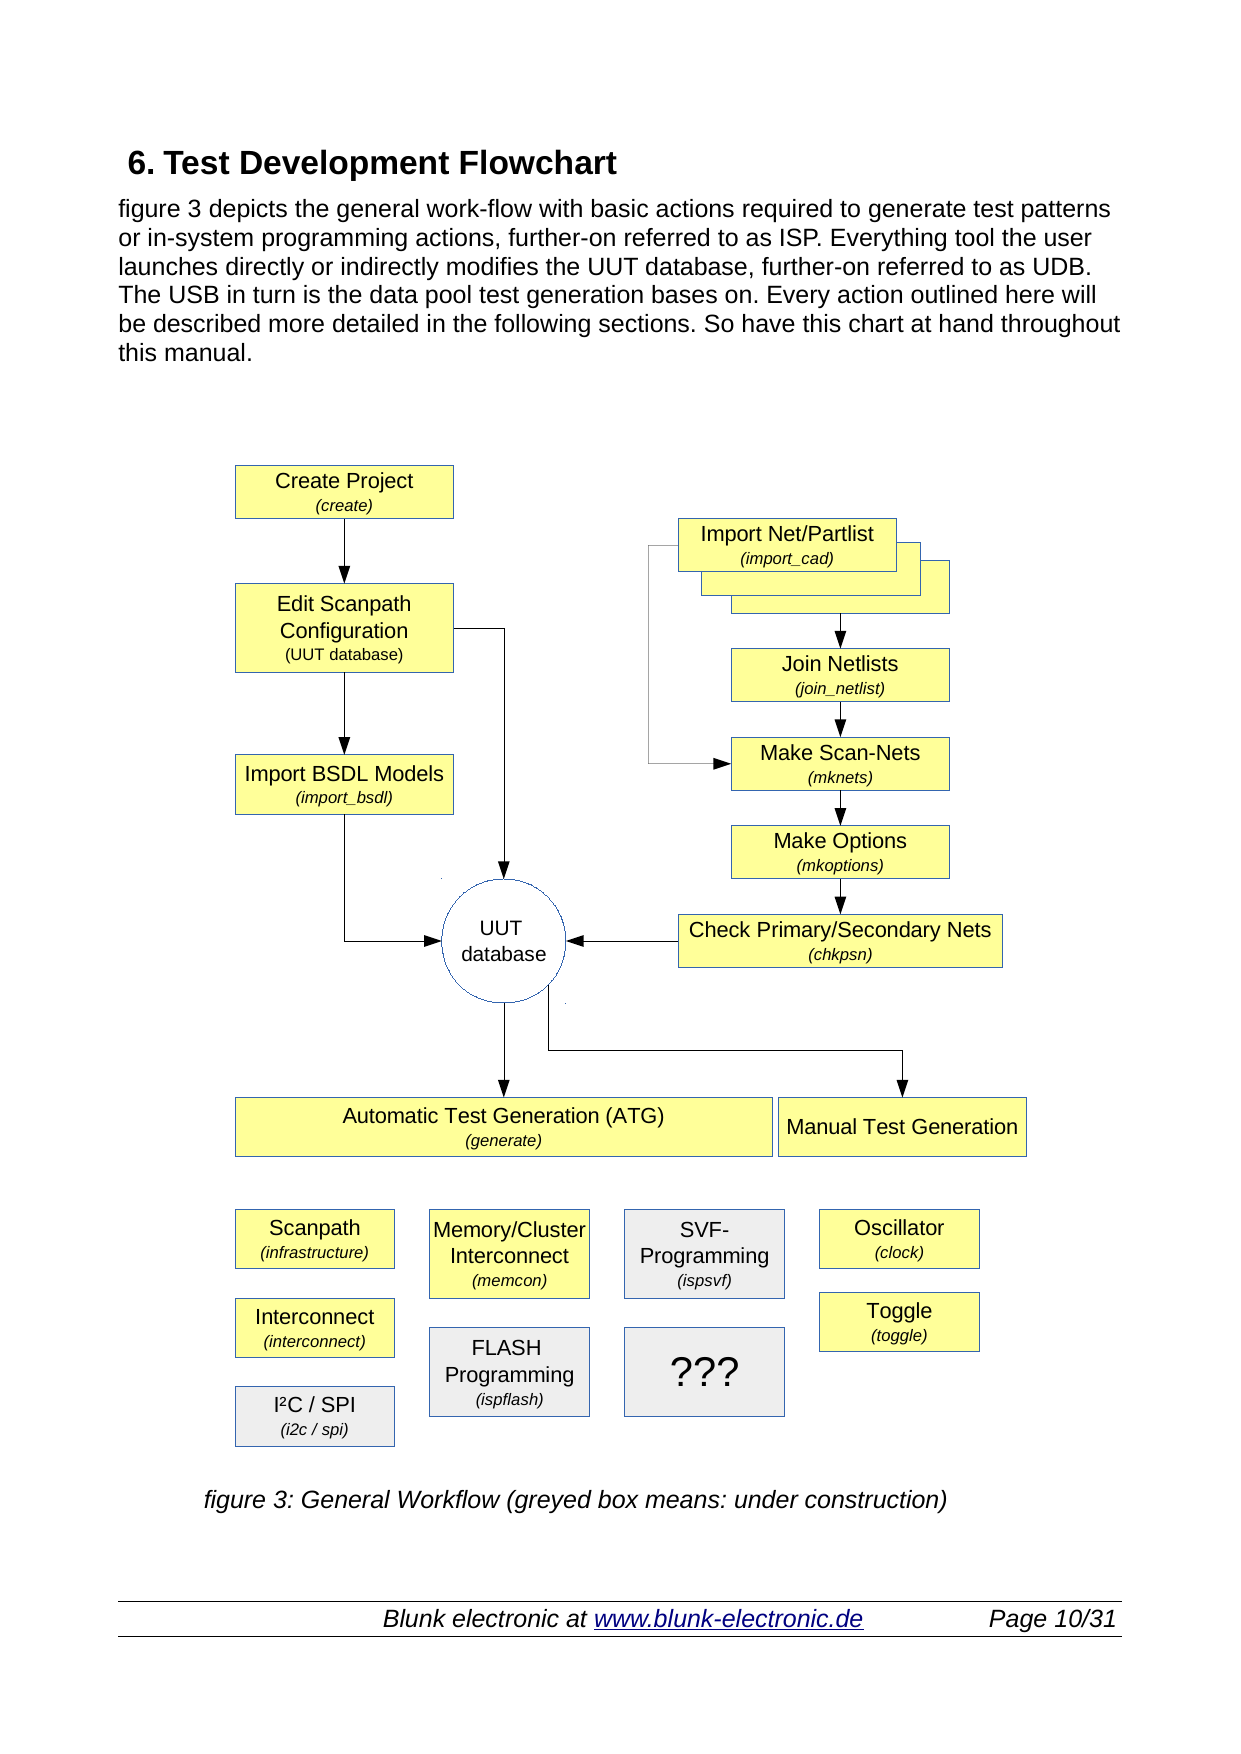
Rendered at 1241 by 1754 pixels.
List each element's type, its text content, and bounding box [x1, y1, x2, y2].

subtitle Test Development Flowchart [118, 143, 1122, 182]
text figure 3: General Workflow (greyed box means: under construction) [203, 434, 1037, 1514]
text figure 3 depicts the general work-flow with basic actions required to generate test patterns or in-system programming actions, further-on referred to as ISP. Everything tool the user launches directly or indirectly modifies the UUT database, further-on referred to as UDB. The USB in turn is the data pool test generation bases on. Every action outlined here will be described more detailed in the following sections. So have this chart at hand throughout this manual. [118, 194, 1122, 367]
